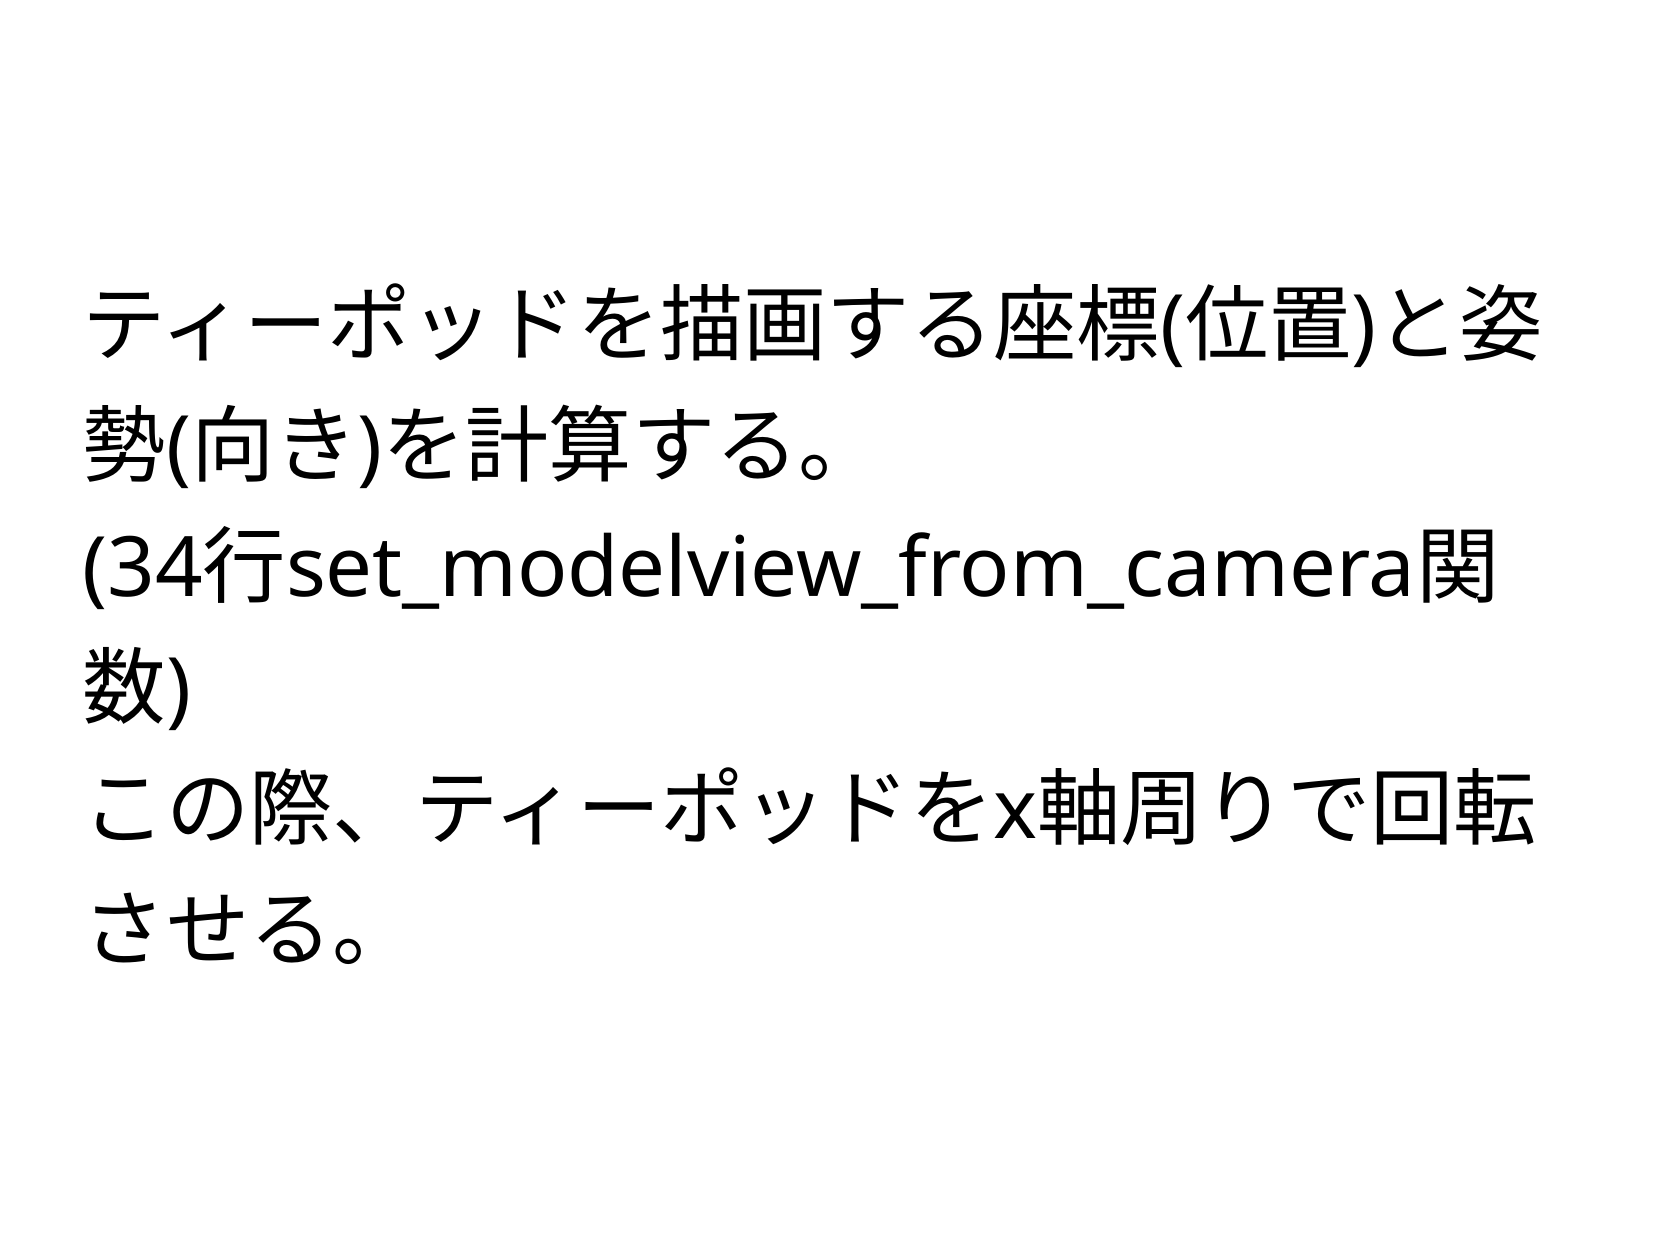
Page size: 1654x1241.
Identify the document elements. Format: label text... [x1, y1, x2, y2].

title ティーポッドを描画する座標(位置)と姿勢(向き)を計算する。 (34行set_modelview_from_camera関数) この際、ティーポッドをx軸周りで回転させる。 [82, 245, 1571, 996]
